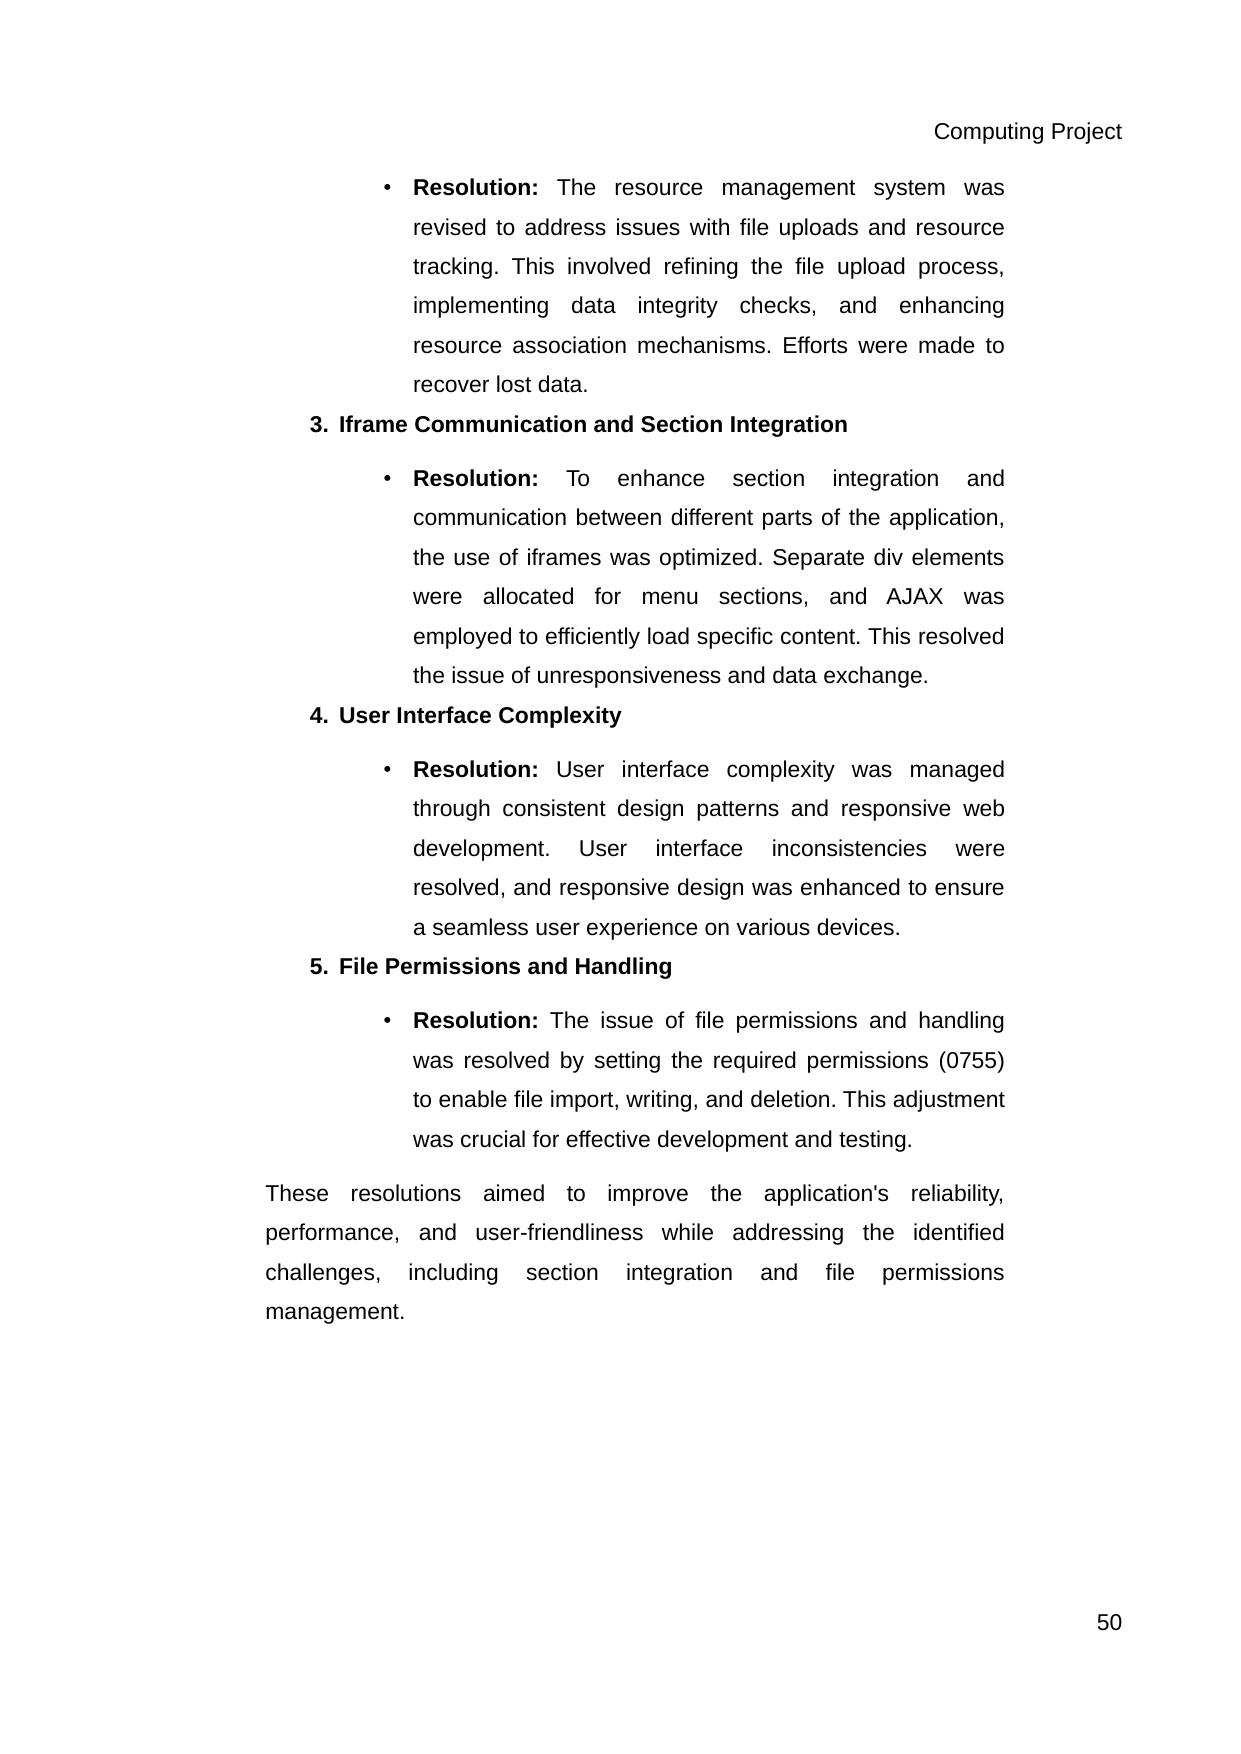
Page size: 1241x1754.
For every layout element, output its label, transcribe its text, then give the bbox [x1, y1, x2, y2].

list Resolution: To enhance section integration and communication between different parts of the application, the use of iframes was optimized. Separate div elements were allocated for menu sections, and AJAX was employed to efficiently load specific content. This resolved the issue of unresponsiveness and data exchange. [383, 465, 1005, 689]
list Resolution: The resource management system was revised to address issues with file uploads and resource tracking. This involved refining the file upload process, implementing data integrity checks, and enhancing resource association mechanisms. Efforts were made to recover lost data. [383, 174, 1005, 398]
list Iframe Communication and Section Integration [309, 411, 1005, 437]
list User Interface Complexity [309, 702, 1005, 728]
list File Permissions and Handling [309, 953, 1005, 979]
list Resolution: User interface complexity was managed through consistent design patterns and responsive web development. User interface inconsistencies were resolved, and responsive design was enhanced to ensure a seamless user experience on various devices. [383, 756, 1005, 940]
list Resolution: The issue of file permissions and handling was resolved by setting the required permissions (0755) to enable file import, writing, and deletion. This adjustment was crucial for effective development and testing. [383, 1007, 1005, 1152]
text These resolutions aimed to improve the application's reliability, performance, and user-friendliness while addressing the identified challenges, including section integration and file permissions management. [265, 1180, 1005, 1324]
